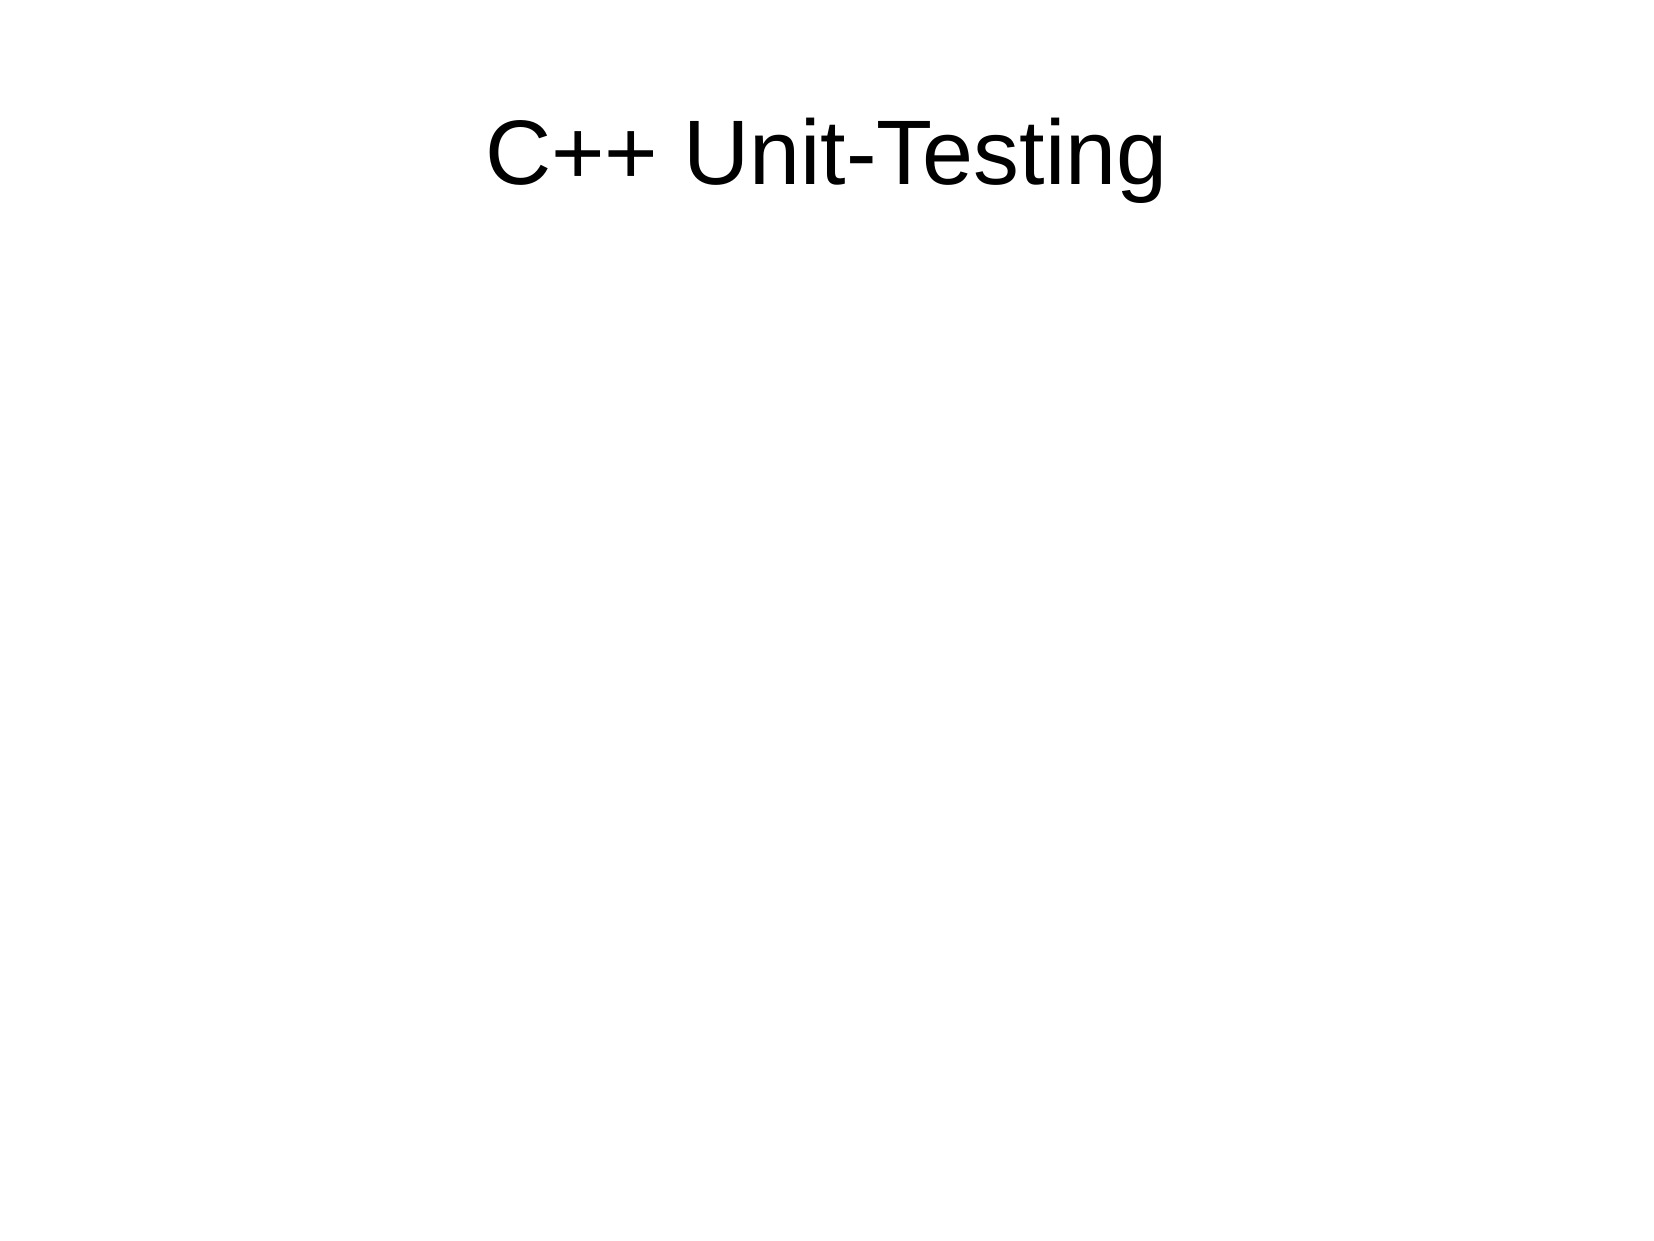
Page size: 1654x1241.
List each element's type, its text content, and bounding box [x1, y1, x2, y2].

title C++ Unit-Testing [82, 49, 1571, 257]
